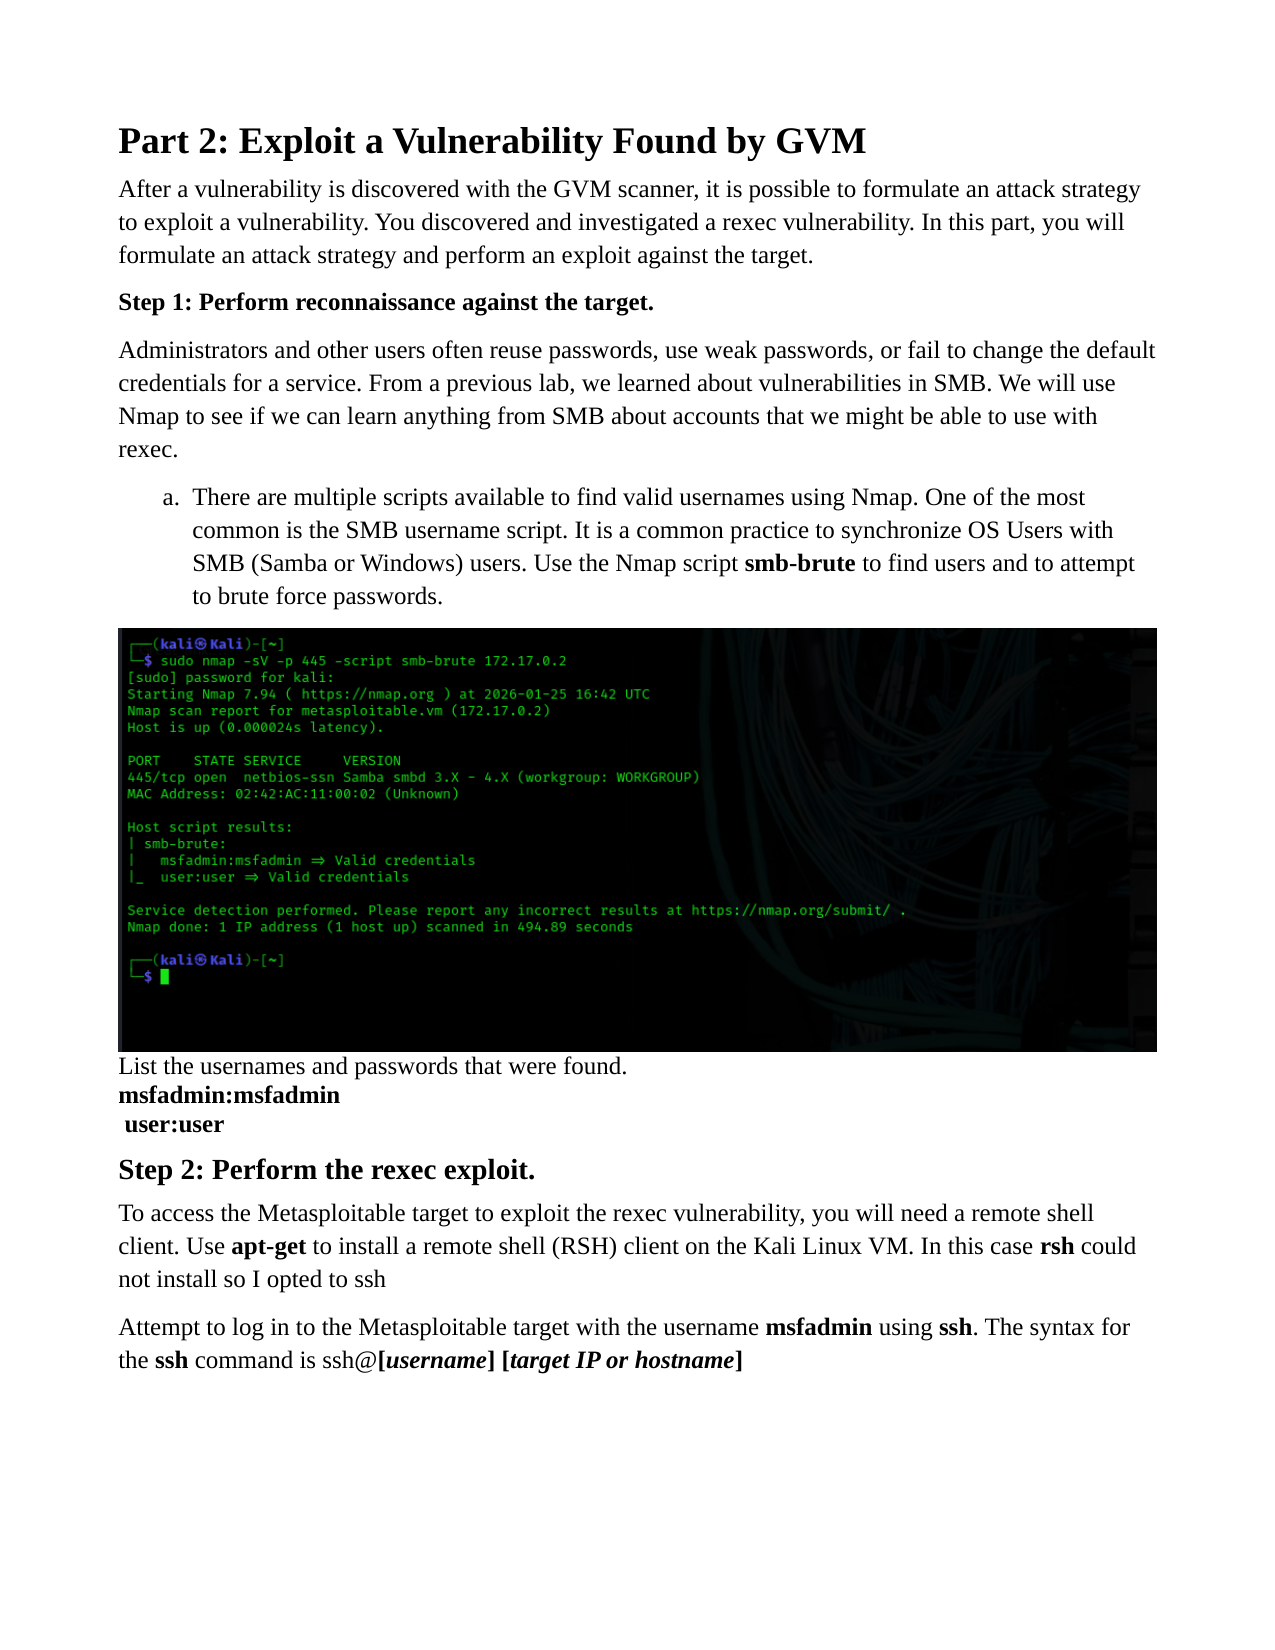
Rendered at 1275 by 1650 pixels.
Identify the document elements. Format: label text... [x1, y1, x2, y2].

text List the usernames and passwords that were found. [118, 1052, 1157, 1080]
text Attempt to log in to the Metasploitable target with the username msfadmin using ssh. The syntax for the ssh command is ssh@[username] [target IP or hostname] [118, 1312, 1157, 1373]
text After a vulnerability is discovered with the GVM scanner, it is possible to formulate an attack strategy to exploit a vulnerability. You discovered and investigated a rexec vulnerability. In this part, you will formulate an attack strategy and perform an exploit against the target. [118, 174, 1157, 268]
text msfadmin:msfadmin [118, 1080, 1157, 1109]
subtitle Step 2: Perform the rexec exploit. [118, 1152, 1157, 1186]
picture [118, 628, 1157, 1052]
text Administrators and other users often reuse passwords, use weak passwords, or fail to change the default credentials for a service. From a previous lab, we learned about vulnerabilities in SMB. We will use Nmap to see if we can learn anything from SMB about accounts that we might be able to use with rexec. [118, 335, 1157, 463]
subtitle Part 2: Exploit a Vulnerability Found by GVM [118, 118, 1157, 161]
list There are multiple scripts available to find valid usernames using Nmap. One of the most common is the SMB username script. It is a common practice to synchronize OS Users with SMB (Samba or Windows) users. Use the Nmap script smb-brute to find users and to attempt to brute force passwords. [162, 482, 1157, 609]
text Step 1: Perform reconnaissance against the target. [118, 287, 1157, 316]
text To access the Metasploitable target to exploit the rexec vulnerability, you will need a remote shell client. Use apt-get to install a remote shell (RSH) client on the Kali Linux VM. In this case rsh could not install so I opted to ssh [118, 1198, 1157, 1293]
text user:user [118, 1109, 1157, 1137]
